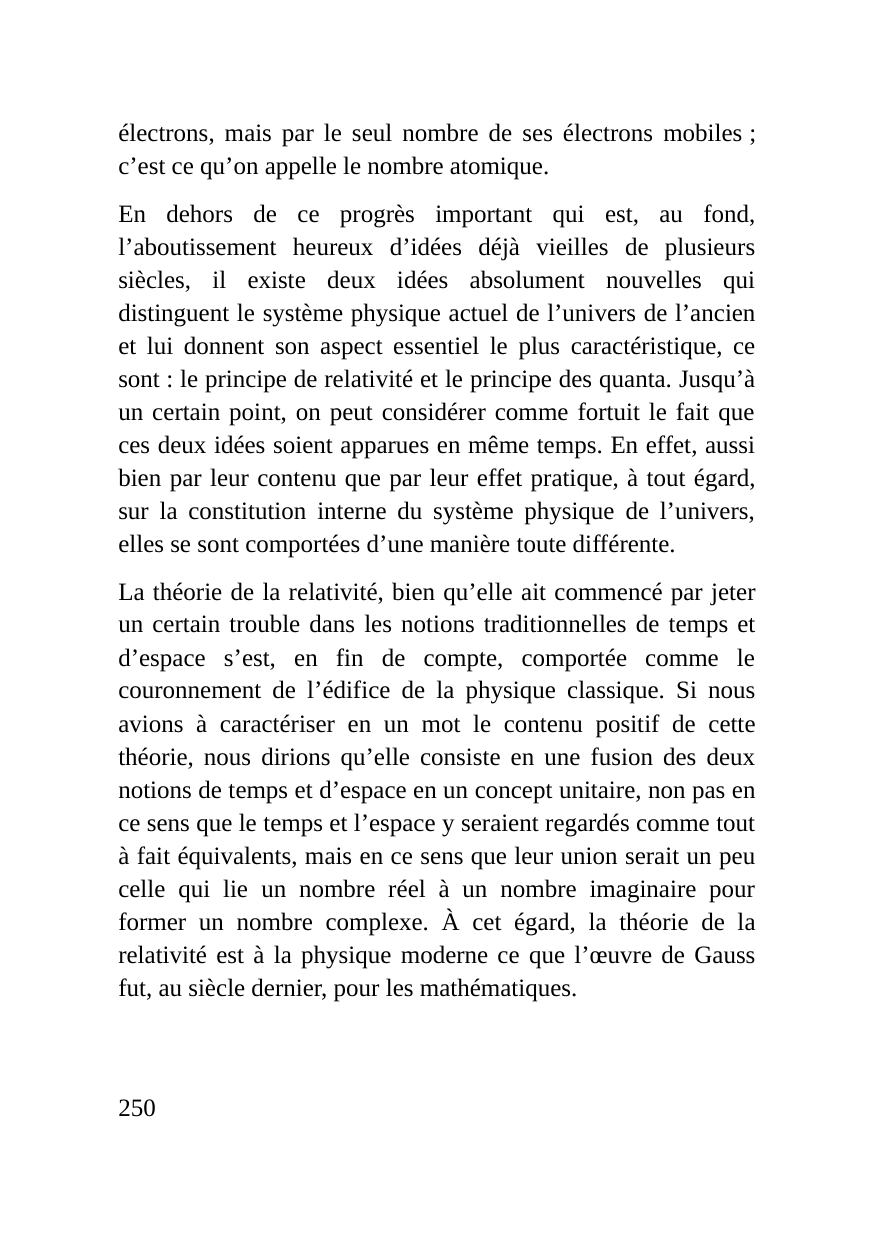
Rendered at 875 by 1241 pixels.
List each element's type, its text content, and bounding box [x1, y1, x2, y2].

text En dehors de ce progrès important qui est, au fond, l’aboutissement heureux d’idées déjà vieilles de plusieurs siècles, il existe deux idées absolument nouvelles qui distinguent le système physique actuel de l’univers de l’ancien et lui donnent son aspect essentiel le plus caractéristique, ce sont : le principe de relativité et le principe des quanta. Jusqu’à un certain point, on peut considérer comme fortuit le fait que ces deux idées soient apparues en même temps. En effet, aussi bien par leur contenu que par leur effet pratique, à tout égard, sur la constitution interne du système physique de l’univers, elles se sont comportées d’une manière toute différente. [118, 199, 756, 558]
text La théorie de la relativité, bien qu’elle ait commencé par jeter un certain trouble dans les notions traditionnelles de temps et d’espace s’est, en fin de compte, comportée comme le couronnement de l’édifice de la physique classique. Si nous avions à caractériser en un mot le contenu positif de cette théorie, nous dirions qu’elle consiste en une fusion des deux notions de temps et d’espace en un concept unitaire, non pas en ce sens que le temps et l’espace y seraient regardés comme tout à fait équivalents, mais en ce sens que leur union serait un peu celle qui lie un nombre réel à un nombre imaginaire pour former un nombre complexe. À cet égard, la théorie de la relativité est à la physique moderne ce que l’œuvre de Gauss fut, au siècle dernier, pour les mathématiques. [118, 577, 756, 1002]
text électrons, mais par le seul nombre de ses électrons mobiles ; c’est ce qu’on appelle le nombre atomique. [118, 118, 756, 180]
